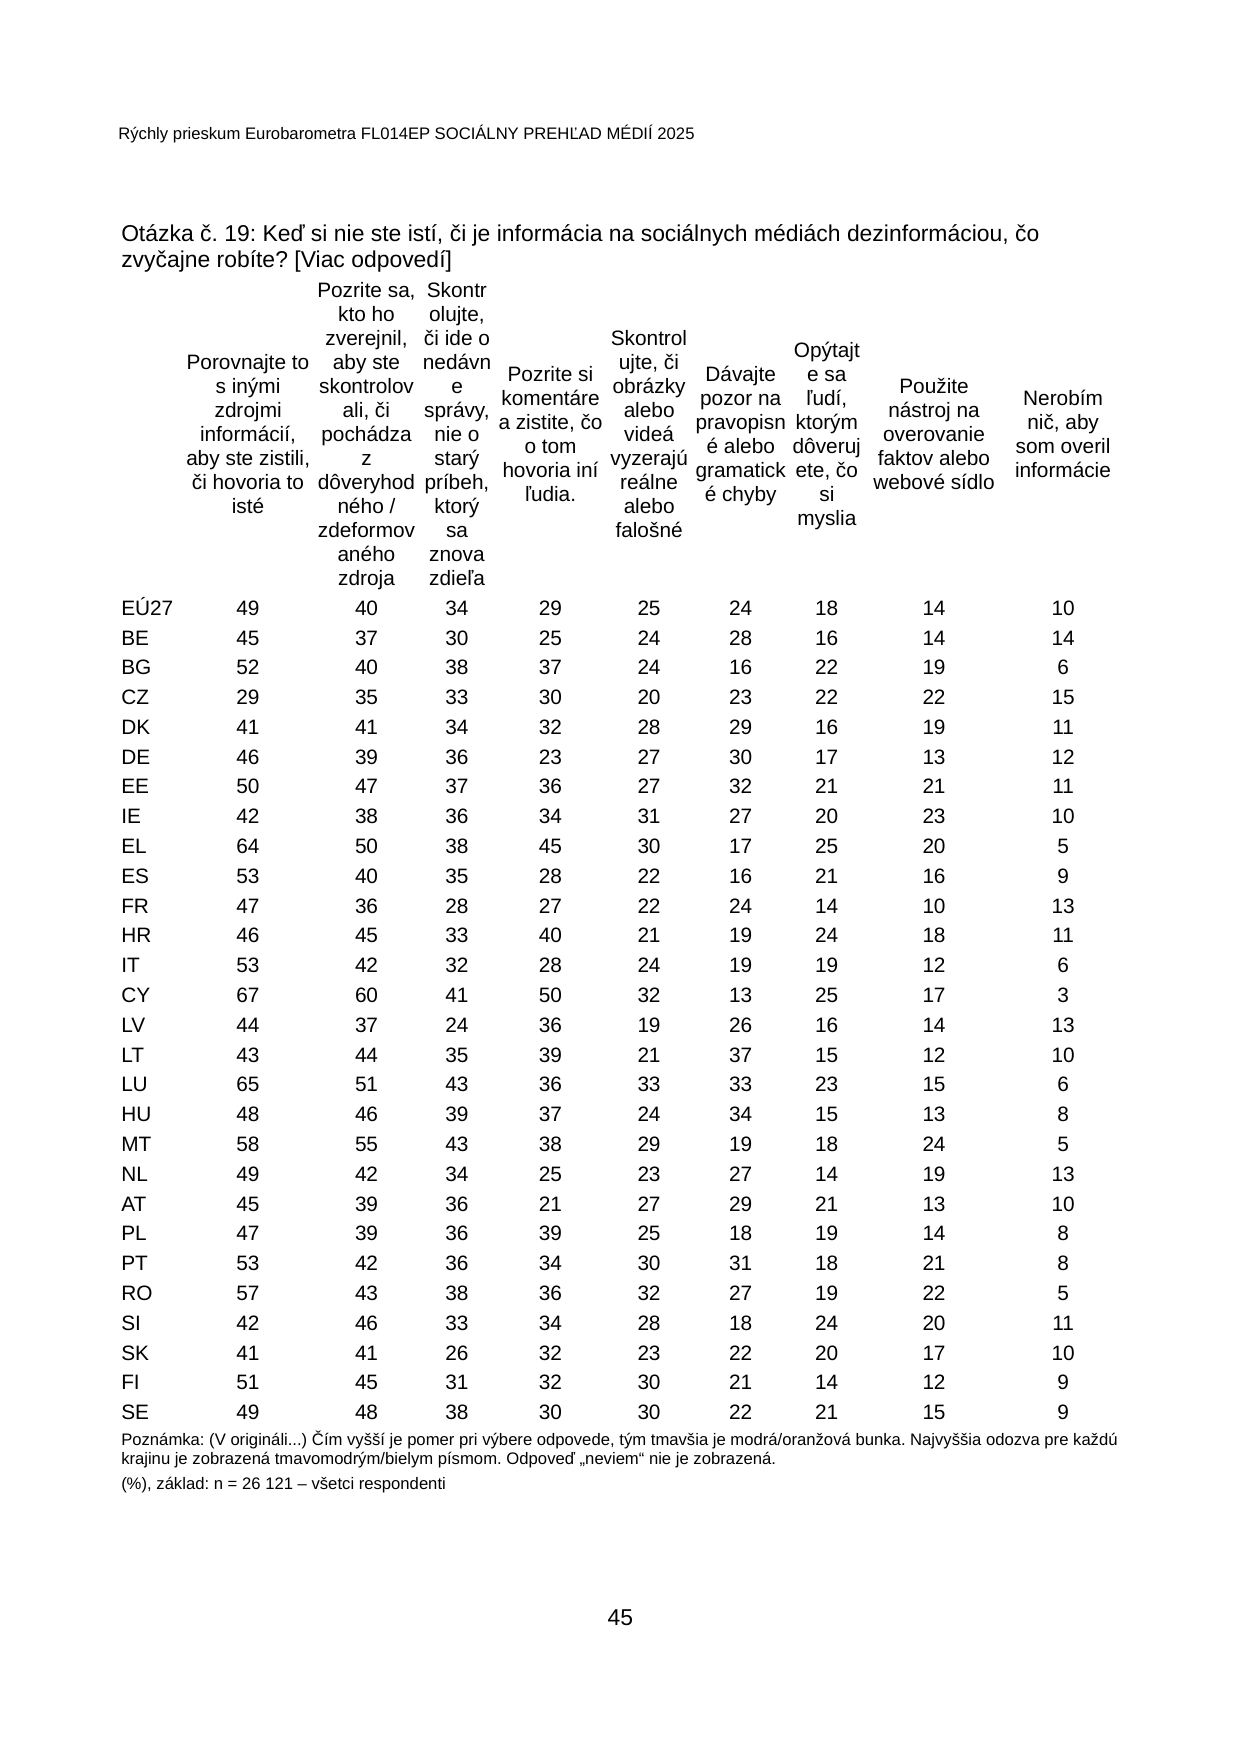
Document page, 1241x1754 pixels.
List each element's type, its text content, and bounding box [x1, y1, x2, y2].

table_cell 14 [789, 891, 864, 920]
table_cell 21 [789, 861, 864, 891]
table_cell 34 [495, 1308, 606, 1337]
table_cell 50 [495, 980, 606, 1010]
table_cell 36 [495, 1278, 606, 1308]
table_cell 34 [419, 593, 495, 622]
table_cell 36 [419, 1248, 495, 1278]
table_cell 15 [789, 1040, 864, 1069]
table_cell 34 [419, 1159, 495, 1188]
table_cell 22 [692, 1397, 789, 1427]
table_cell 32 [419, 950, 495, 980]
table_cell 27 [692, 801, 789, 831]
table_cell CY [118, 980, 182, 1010]
table_cell 42 [314, 1159, 419, 1188]
table_cell 20 [864, 1308, 1004, 1337]
table_cell 13 [1004, 1010, 1122, 1039]
table_cell 16 [789, 623, 864, 652]
table_cell 18 [789, 593, 864, 622]
table_cell 30 [495, 682, 606, 712]
table_cell 23 [692, 682, 789, 712]
table_cell 21 [789, 771, 864, 801]
table_cell 12 [864, 1367, 1004, 1397]
table_cell 35 [314, 682, 419, 712]
table_cell 33 [419, 920, 495, 950]
table_cell MT [118, 1129, 182, 1159]
table_cell 38 [314, 801, 419, 831]
table_cell 22 [606, 861, 692, 891]
table_cell 16 [789, 712, 864, 742]
table_cell 22 [864, 1278, 1004, 1308]
table_cell 29 [606, 1129, 692, 1159]
table_cell 18 [789, 1248, 864, 1278]
table_cell 41 [182, 712, 314, 742]
table_cell EL [118, 831, 182, 861]
table_cell 15 [1004, 682, 1122, 712]
table_cell 19 [789, 1278, 864, 1308]
table_cell 17 [864, 1338, 1004, 1367]
table_cell 10 [1004, 1189, 1122, 1218]
table_cell Pozrite sa, kto ho zverejnil, aby ste skontrolovali, či pochádza z dôveryhodného / zdeformovaného zdroja [314, 275, 419, 593]
table_cell 19 [789, 1218, 864, 1248]
table_cell 13 [864, 742, 1004, 771]
table_cell 35 [419, 861, 495, 891]
table_cell 31 [692, 1248, 789, 1278]
table_cell 38 [419, 831, 495, 861]
table_cell 23 [606, 1159, 692, 1188]
table_cell 37 [314, 623, 419, 652]
table_cell FR [118, 891, 182, 920]
table_cell 50 [314, 831, 419, 861]
table_cell 14 [1004, 623, 1122, 652]
table_cell 39 [495, 1040, 606, 1069]
table_cell 51 [182, 1367, 314, 1397]
table_cell 30 [692, 742, 789, 771]
table_cell 25 [789, 980, 864, 1010]
table_cell 10 [1004, 1040, 1122, 1069]
table_cell 34 [692, 1099, 789, 1129]
table_cell 35 [419, 1040, 495, 1069]
table_cell 43 [419, 1069, 495, 1099]
table_cell HU [118, 1099, 182, 1129]
table_cell 28 [606, 1308, 692, 1337]
table_cell 3 [1004, 980, 1122, 1010]
table_cell 8 [1004, 1218, 1122, 1248]
table_cell 13 [692, 980, 789, 1010]
table_header Otázka č. 19: Keď si nie ste istí, či je informácia na sociálnych médiách dezinformáciou, čo zvyčajne robíte? [Viac odpovedí] [118, 217, 1122, 275]
table_cell 49 [182, 1397, 314, 1427]
table_cell 37 [692, 1040, 789, 1069]
table_cell 17 [692, 831, 789, 861]
table_cell 12 [864, 950, 1004, 980]
table_cell 45 [182, 623, 314, 652]
table_cell 20 [606, 682, 692, 712]
table_cell 11 [1004, 1308, 1122, 1337]
table_cell 29 [182, 682, 314, 712]
table_cell SK [118, 1338, 182, 1367]
table_cell 10 [1004, 1338, 1122, 1367]
table_cell 24 [606, 652, 692, 682]
table_cell 32 [606, 1278, 692, 1308]
table_cell 6 [1004, 1069, 1122, 1099]
table_cell 19 [864, 652, 1004, 682]
table_cell 33 [606, 1069, 692, 1099]
table_cell 46 [182, 742, 314, 771]
table_cell 37 [314, 1010, 419, 1039]
table_cell 38 [419, 1397, 495, 1427]
table_cell Použite nástroj na overovanie faktov alebo webové sídlo [864, 275, 1004, 593]
table_cell 29 [692, 712, 789, 742]
table_cell 64 [182, 831, 314, 861]
table_cell 39 [314, 1189, 419, 1218]
table_cell 18 [692, 1308, 789, 1337]
table_cell 49 [182, 1159, 314, 1188]
table_cell 43 [182, 1040, 314, 1069]
table_cell 33 [419, 1308, 495, 1337]
table_cell [118, 275, 182, 593]
table_cell SE [118, 1397, 182, 1427]
table_cell 41 [314, 1338, 419, 1367]
table_cell 25 [789, 831, 864, 861]
table_cell 60 [314, 980, 419, 1010]
table_cell 39 [314, 1218, 419, 1248]
table_cell ES [118, 861, 182, 891]
table_cell 6 [1004, 652, 1122, 682]
table_cell 21 [789, 1397, 864, 1427]
table_cell 18 [864, 920, 1004, 950]
table_cell 44 [314, 1040, 419, 1069]
table_cell 14 [864, 1218, 1004, 1248]
table_cell NL [118, 1159, 182, 1188]
table_cell 51 [314, 1069, 419, 1099]
table_cell BG [118, 652, 182, 682]
table_cell 21 [864, 771, 1004, 801]
table_cell Skontrolujte, či obrázky alebo videá vyzerajú reálne alebo falošné [606, 275, 692, 593]
table_cell 30 [606, 1248, 692, 1278]
table_cell 8 [1004, 1248, 1122, 1278]
table_cell 14 [789, 1159, 864, 1188]
table_cell 13 [1004, 1159, 1122, 1188]
table_cell LV [118, 1010, 182, 1039]
table_cell 17 [789, 742, 864, 771]
table_cell CZ [118, 682, 182, 712]
table_cell LT [118, 1040, 182, 1069]
table_cell 27 [606, 1189, 692, 1218]
table_cell 40 [495, 920, 606, 950]
table_cell 10 [1004, 593, 1122, 622]
table_cell 21 [606, 920, 692, 950]
table_cell 28 [419, 891, 495, 920]
table_cell 45 [314, 920, 419, 950]
table_cell 9 [1004, 1397, 1122, 1427]
table_cell 20 [864, 831, 1004, 861]
table_cell 39 [419, 1099, 495, 1129]
table_cell 19 [692, 920, 789, 950]
table_cell 12 [1004, 742, 1122, 771]
table_cell 17 [864, 980, 1004, 1010]
table_cell 34 [495, 801, 606, 831]
table_cell PL [118, 1218, 182, 1248]
table_cell BE [118, 623, 182, 652]
table_cell 36 [419, 801, 495, 831]
table_cell 42 [314, 1248, 419, 1278]
table_cell 13 [864, 1189, 1004, 1218]
table_cell 33 [419, 682, 495, 712]
table_cell 24 [606, 1099, 692, 1129]
table_cell 15 [864, 1397, 1004, 1427]
table_cell 19 [864, 712, 1004, 742]
table_cell 39 [314, 742, 419, 771]
table_cell 49 [182, 593, 314, 622]
table_cell 13 [864, 1099, 1004, 1129]
table_cell Dávajte pozor na pravopisné alebo gramatické chyby [692, 275, 789, 593]
table_cell 20 [789, 1338, 864, 1367]
table_cell 11 [1004, 920, 1122, 950]
table_cell 25 [495, 623, 606, 652]
table_cell 55 [314, 1129, 419, 1159]
table_cell 21 [692, 1367, 789, 1397]
table_cell 52 [182, 652, 314, 682]
table_cell 24 [692, 891, 789, 920]
table_cell 38 [495, 1129, 606, 1159]
table_cell 47 [314, 771, 419, 801]
table_cell 45 [495, 831, 606, 861]
table_cell 19 [692, 950, 789, 980]
table_cell 22 [789, 652, 864, 682]
table_cell 10 [1004, 801, 1122, 831]
table_cell 25 [495, 1159, 606, 1188]
table_cell LU [118, 1069, 182, 1099]
table_cell DE [118, 742, 182, 771]
table_cell 15 [789, 1099, 864, 1129]
table_cell 11 [1004, 771, 1122, 801]
table_cell 16 [864, 861, 1004, 891]
table_cell 16 [692, 861, 789, 891]
table_cell 24 [864, 1129, 1004, 1159]
table_cell SI [118, 1308, 182, 1337]
table_cell 25 [606, 593, 692, 622]
table_cell 39 [495, 1218, 606, 1248]
table_cell 47 [182, 891, 314, 920]
table_cell 37 [495, 652, 606, 682]
table_cell 41 [419, 980, 495, 1010]
table_cell 24 [419, 1010, 495, 1039]
table_cell 23 [864, 801, 1004, 831]
table_cell 6 [1004, 950, 1122, 980]
table_cell 24 [789, 920, 864, 950]
table_cell 19 [789, 950, 864, 980]
table_cell 43 [419, 1129, 495, 1159]
table_cell 19 [606, 1010, 692, 1039]
table_cell 38 [419, 1278, 495, 1308]
table_cell 48 [182, 1099, 314, 1129]
table_cell 28 [495, 861, 606, 891]
table_cell 44 [182, 1010, 314, 1039]
table_cell 57 [182, 1278, 314, 1308]
table_cell 22 [864, 682, 1004, 712]
table_cell 31 [419, 1367, 495, 1397]
table_cell 19 [692, 1129, 789, 1159]
table_cell 21 [864, 1248, 1004, 1278]
table_cell 30 [606, 1397, 692, 1427]
table_cell 28 [495, 950, 606, 980]
table_cell 15 [864, 1069, 1004, 1099]
table_cell 36 [314, 891, 419, 920]
table_cell 27 [692, 1278, 789, 1308]
table_cell 36 [419, 742, 495, 771]
table_cell 12 [864, 1040, 1004, 1069]
table_cell 22 [789, 682, 864, 712]
table_cell 45 [314, 1367, 419, 1397]
table_cell 29 [692, 1189, 789, 1218]
table_cell PT [118, 1248, 182, 1278]
table_cell 34 [419, 712, 495, 742]
table_cell 27 [495, 891, 606, 920]
table_cell 14 [864, 593, 1004, 622]
table_cell 30 [495, 1397, 606, 1427]
table_cell 32 [495, 1338, 606, 1367]
table_cell 28 [692, 623, 789, 652]
table_cell 40 [314, 593, 419, 622]
table_cell 14 [789, 1367, 864, 1397]
table_cell 26 [419, 1338, 495, 1367]
table_cell 9 [1004, 1367, 1122, 1397]
table_cell 27 [606, 742, 692, 771]
table_cell IE [118, 801, 182, 831]
table_cell FI [118, 1367, 182, 1397]
table_cell 33 [692, 1069, 789, 1099]
table_cell 36 [419, 1189, 495, 1218]
table_cell 27 [692, 1159, 789, 1188]
table_cell Opýtajte sa ľudí, ktorým dôverujete, čo si myslia [789, 275, 864, 593]
table_cell 26 [692, 1010, 789, 1039]
table_cell 42 [314, 950, 419, 980]
table_cell 36 [495, 771, 606, 801]
table_cell 41 [182, 1338, 314, 1367]
table_cell 46 [314, 1308, 419, 1337]
table_cell 16 [692, 652, 789, 682]
table_cell 25 [606, 1218, 692, 1248]
table_cell 53 [182, 950, 314, 980]
table_cell RO [118, 1278, 182, 1308]
table_cell 24 [692, 593, 789, 622]
table_cell 42 [182, 1308, 314, 1337]
table_cell Skontrolujte, či ide o nedávne správy, nie o starý príbeh, ktorý sa znova zdieľa [419, 275, 495, 593]
table_cell 9 [1004, 861, 1122, 891]
table_cell 22 [692, 1338, 789, 1367]
table_cell 24 [606, 950, 692, 980]
table_cell 20 [789, 801, 864, 831]
table_cell 65 [182, 1069, 314, 1099]
table_cell 32 [495, 1367, 606, 1397]
table_cell 13 [1004, 891, 1122, 920]
table_cell 67 [182, 980, 314, 1010]
table_cell DK [118, 712, 182, 742]
table_cell 19 [864, 1159, 1004, 1188]
table_cell 27 [606, 771, 692, 801]
table_cell 5 [1004, 1129, 1122, 1159]
table_cell 5 [1004, 1278, 1122, 1308]
table_cell 32 [495, 712, 606, 742]
table_cell 50 [182, 771, 314, 801]
table_cell 53 [182, 1248, 314, 1278]
table_cell 37 [419, 771, 495, 801]
table_cell 16 [789, 1010, 864, 1039]
table_cell 22 [606, 891, 692, 920]
table_cell 36 [495, 1010, 606, 1039]
table_cell 18 [692, 1218, 789, 1248]
table_cell 46 [314, 1099, 419, 1129]
table_cell EE [118, 771, 182, 801]
table_cell 23 [606, 1338, 692, 1367]
table_cell 24 [606, 623, 692, 652]
table_cell 38 [419, 652, 495, 682]
table_cell 30 [606, 831, 692, 861]
table_cell 24 [789, 1308, 864, 1337]
table_cell 14 [864, 623, 1004, 652]
table_cell 30 [419, 623, 495, 652]
table_cell 34 [495, 1248, 606, 1278]
table_cell 37 [495, 1099, 606, 1129]
table_cell 23 [789, 1069, 864, 1099]
table_cell 42 [182, 801, 314, 831]
table_cell 28 [606, 712, 692, 742]
table_cell 21 [495, 1189, 606, 1218]
table_cell 8 [1004, 1099, 1122, 1129]
table_cell 5 [1004, 831, 1122, 861]
table_cell EÚ27 [118, 593, 182, 622]
table_cell Nerobím nič, aby som overil informácie [1004, 275, 1122, 593]
table_cell 41 [314, 712, 419, 742]
table_cell 40 [314, 861, 419, 891]
table_cell 32 [692, 771, 789, 801]
table_cell 45 [182, 1189, 314, 1218]
table_cell Poznámka: (V origináli...) Čím vyšší je pomer pri výbere odpovede, tým tmavšia je modrá/oranžová bunka. Najvyššia odozva pre každú krajinu je zobrazená tmavomodrým/bielym písmom. Odpoveď „neviem“ nie je zobrazená. [118, 1427, 1122, 1471]
table_cell 23 [495, 742, 606, 771]
table_cell (%), základ: n = 26 121 – všetci respondenti [118, 1471, 1122, 1496]
table_cell 40 [314, 652, 419, 682]
table_cell 36 [419, 1218, 495, 1248]
table_cell HR [118, 920, 182, 950]
table_cell 18 [789, 1129, 864, 1159]
table_cell 53 [182, 861, 314, 891]
table_cell 29 [495, 593, 606, 622]
table_cell 31 [606, 801, 692, 831]
table_cell 11 [1004, 712, 1122, 742]
table_cell 48 [314, 1397, 419, 1427]
table_cell 30 [606, 1367, 692, 1397]
table_cell AT [118, 1189, 182, 1218]
table_cell 10 [864, 891, 1004, 920]
table_cell Pozrite si komentáre a zistite, čo o tom hovoria iní ľudia. [495, 275, 606, 593]
table_cell 46 [182, 920, 314, 950]
table_cell 14 [864, 1010, 1004, 1039]
table_cell 43 [314, 1278, 419, 1308]
table_cell 32 [606, 980, 692, 1010]
table_cell 36 [495, 1069, 606, 1099]
table_cell 47 [182, 1218, 314, 1248]
table_cell 21 [789, 1189, 864, 1218]
table_cell IT [118, 950, 182, 980]
table_cell Porovnajte to s inými zdrojmi informácií, aby ste zistili, či hovoria to isté [182, 275, 314, 593]
table_cell 58 [182, 1129, 314, 1159]
table_cell 21 [606, 1040, 692, 1069]
